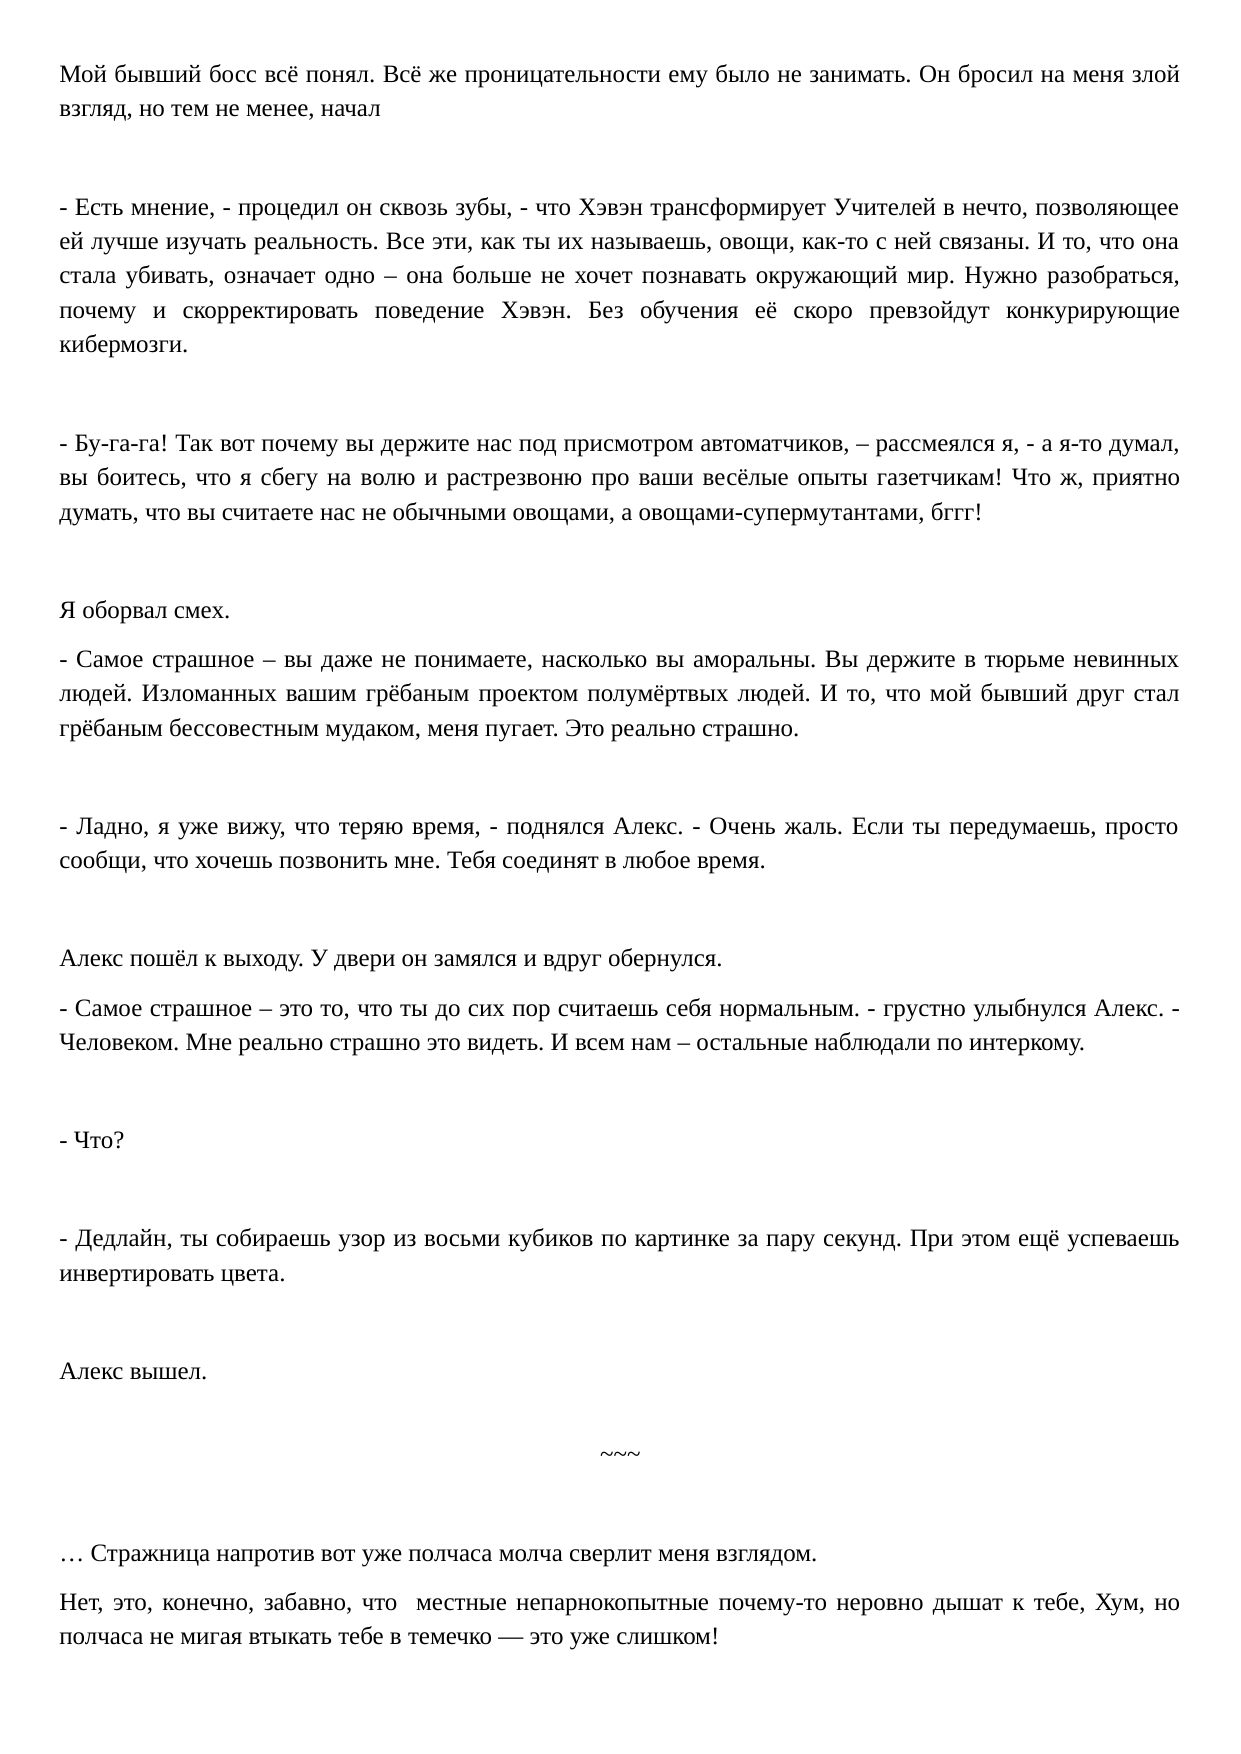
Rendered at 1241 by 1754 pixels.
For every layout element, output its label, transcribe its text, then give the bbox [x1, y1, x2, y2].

text - Ладно, я уже вижу, что теряю время, - поднялся Алекс. - Очень жаль. Если ты передумаешь, просто сообщи, что хочешь позвонить мне. Тебя соединят в любое время. [59, 811, 1181, 874]
text ~~~ [59, 1405, 1181, 1468]
text - Бу-га-га! Так вот почему вы держите нас под присмотром автоматчиков, – рассмеялся я, - а я-то думал, вы боитесь, что я сбегу на волю и растрезвоню про ваши весёлые опыты газетчикам! Что ж, приятно думать, что вы считаете нас не обычными овощами, а овощами-супермутантами, бггг! [59, 428, 1181, 525]
text - Дедлайн, ты собираешь узор из восьми кубиков по картинке за пару секунд. При этом ещё успеваешь инвертировать цвета. [59, 1223, 1181, 1287]
text - Самое страшное – вы даже не понимаете, насколько вы аморальны. Вы держите в тюрьме невинных людей. Изломанных вашим грёбаным проектом полумёртвых людей. И то, что мой бывший друг стал грёбаным бессовестным мудаком, меня пугает. Это реально страшно. [59, 644, 1181, 742]
text - Что? [59, 1125, 1181, 1154]
text - Есть мнение, - процедил он сквозь зубы, - что Хэвэн трансформирует Учителей в нечто, позволяющее ей лучше изучать реальность. Все эти, как ты их называешь, овощи, как-то с ней связаны. И то, что она стала убивать, означает одно – она больше не хочет познавать окружающий мир. Нужно разобраться, почему и скорректировать поведение Хэвэн. Без обучения её скоро превзойдут конкурирующие кибермозги. [59, 192, 1181, 358]
text - Самое страшное – это то, что ты до сих пор считаешь себя нормальным. - грустно улыбнулся Алекс. - Человеком. Мне реально страшно это видеть. И всем нам – остальные наблюдали по интеркому. [59, 993, 1181, 1056]
text … Стражница напротив вот уже полчаса молча сверлит меня взглядом. [59, 1538, 1181, 1566]
text Нет, это, конечно, забавно, что местные непарнокопытные почему-то неровно дышат к тебе, Хум, но полчаса не мигая втыкать тебе в темечко — это уже слишком! [59, 1587, 1181, 1650]
text Мой бывший босс всё понял. Всё же проницательности ему было не занимать. Он бросил на меня злой взгляд, но тем не менее, начал [59, 59, 1181, 122]
text Алекс пошёл к выходу. У двери он замялся и вдруг обернулся. [59, 943, 1181, 972]
text Я оборвал смех. [59, 595, 1181, 623]
text Алекс вышел. [59, 1356, 1181, 1385]
